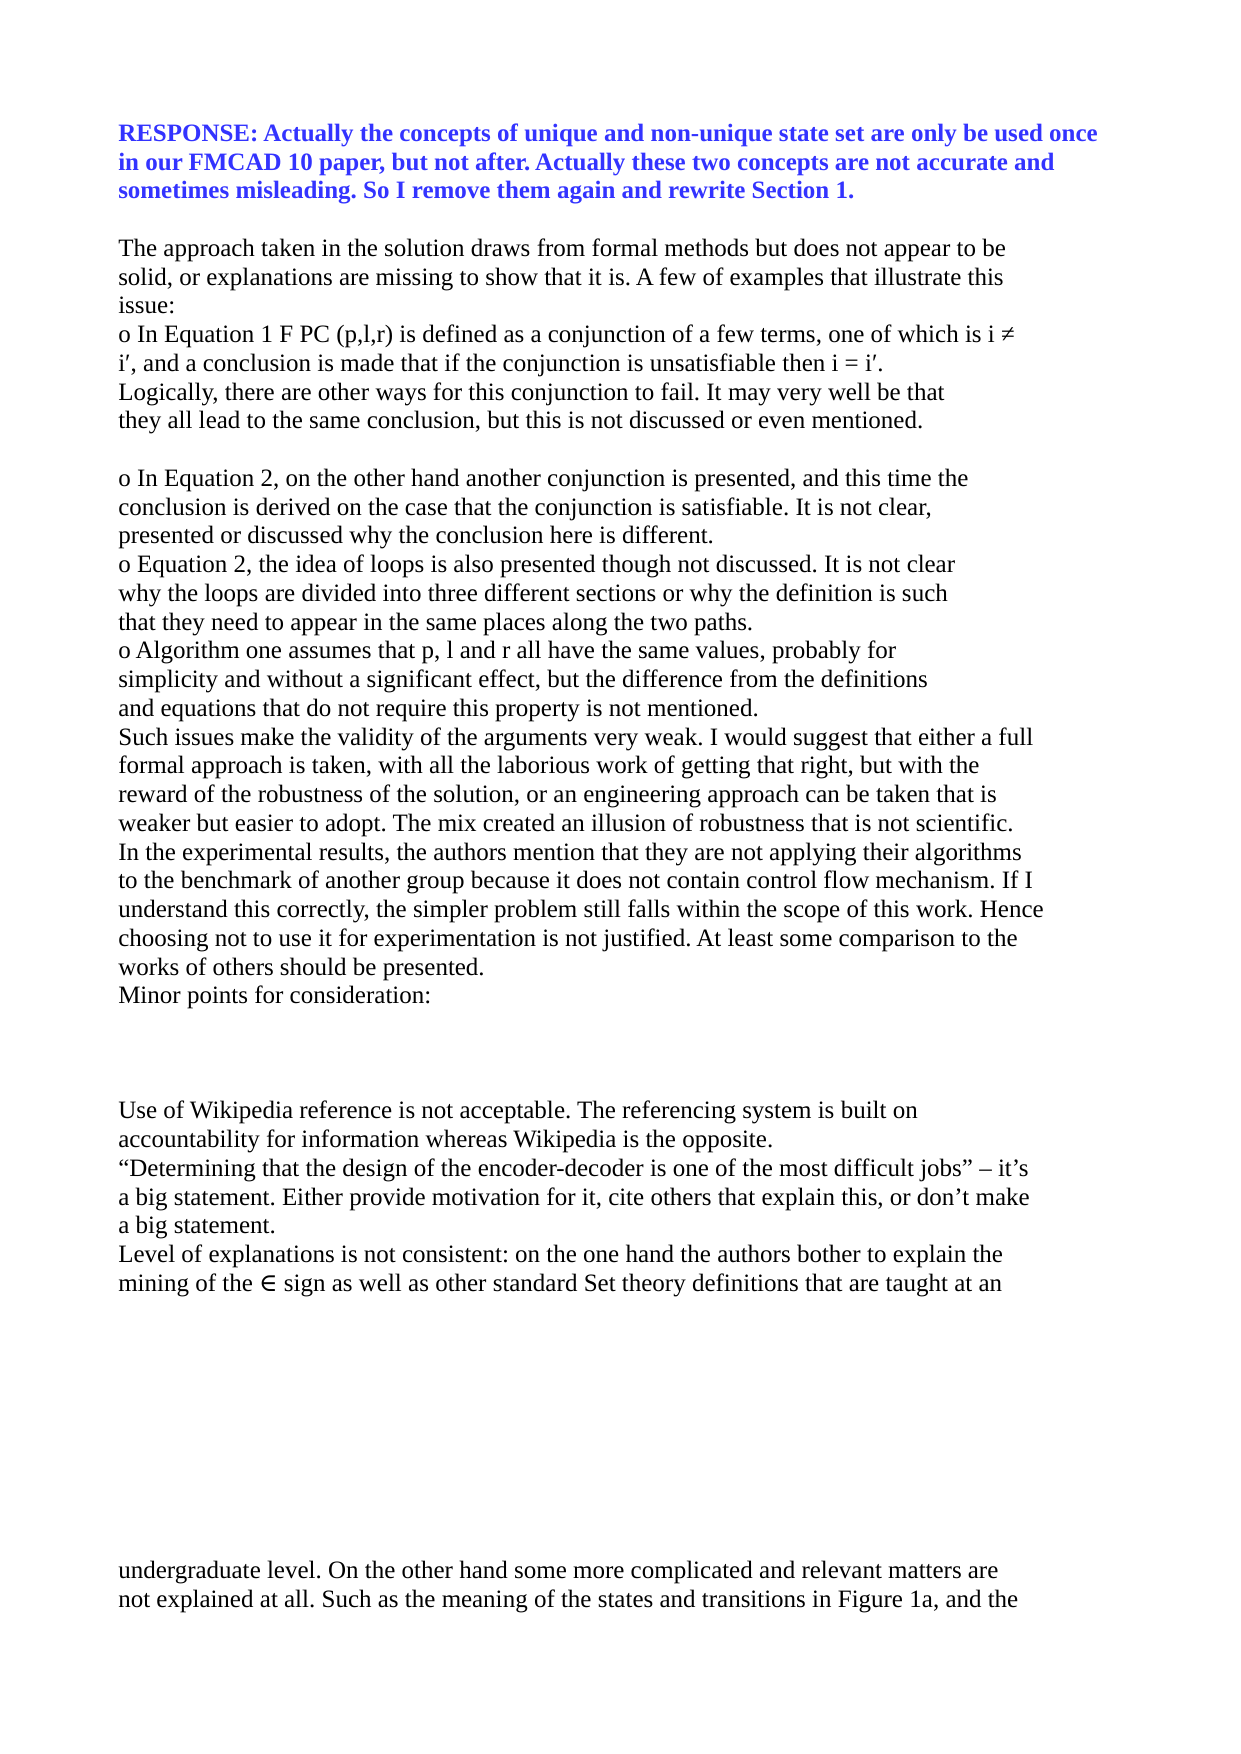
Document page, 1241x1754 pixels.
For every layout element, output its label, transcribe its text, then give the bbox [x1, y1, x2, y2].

text Minor points for consideration: [118, 981, 1122, 1009]
text and equations that do not require this property is not mentioned. [118, 693, 1122, 722]
text  [118, 1498, 1122, 1527]
text Level of explanations is not consistent: on the one hand the authors bother to explain the [118, 1239, 1122, 1268]
text o In Equation 2, on the other hand another conjunction is presented, and this time the [118, 463, 1122, 492]
text why the loops are divided into three different sections or why the definition is such [118, 578, 1122, 607]
text that they need to appear in the same places along the two paths. [118, 607, 1122, 636]
text  [118, 1354, 1122, 1383]
text The approach taken in the solution draws from formal methods but does not appear to be [118, 233, 1122, 262]
text “Determining that the design of the encoder-decoder is one of the most difficult jobs” – it’s [118, 1153, 1122, 1182]
text reward of the robustness of the solution, or an engineering approach can be taken that is [118, 779, 1122, 808]
text not explained at all. Such as the meaning of the states and transitions in Figure 1a, and the [118, 1584, 1122, 1613]
text a big statement. Either provide motivation for it, cite others that explain this, or don’t make [118, 1182, 1122, 1211]
text choosing not to use it for experimentation is not justified. At least some comparison to the [118, 923, 1122, 952]
text simplicity and without a significant effect, but the difference from the definitions [118, 664, 1122, 693]
text  [118, 1441, 1122, 1469]
text undergraduate level. On the other hand some more complicated and relevant matters are [118, 1556, 1122, 1584]
text  [118, 1038, 1122, 1067]
text Such issues make the validity of the arguments very weak. I would suggest that either a full [118, 722, 1122, 751]
text RESPONSE: Actually the concepts of unique and non-unique state set are only be used once in our FMCAD 10 paper, but not after. Actually these two concepts are not accurate and sometimes misleading. So I remove them again and rewrite Section 1. [118, 118, 1122, 204]
text  [118, 1326, 1122, 1354]
text  [118, 1067, 1122, 1096]
text understand this correctly, the simpler problem still falls within the scope of this work. Hence [118, 894, 1122, 923]
text In the experimental results, the authors mention that they are not applying their algorithms [118, 837, 1122, 866]
text weaker but easier to adopt. The mix created an illusion of robustness that is not scientific. [118, 808, 1122, 837]
text o In Equation 1 F PC (p,l,r) is defined as a conjunction of a few terms, one of which is i ≠ [118, 319, 1122, 348]
text presented or discussed why the conclusion here is different. [118, 521, 1122, 549]
text o Equation 2, the idea of loops is also presented though not discussed. It is not clear [118, 549, 1122, 578]
text  [118, 1469, 1122, 1498]
text solid, or explanations are missing to show that it is. A few of examples that illustrate this [118, 262, 1122, 291]
text Logically, there are other ways for this conjunction to fail. It may very well be that [118, 377, 1122, 406]
text conclusion is derived on the case that the conjunction is satisfiable. It is not clear, [118, 492, 1122, 521]
text  [118, 1009, 1122, 1038]
text works of others should be presented. [118, 952, 1122, 981]
text issue: [118, 291, 1122, 319]
text to the benchmark of another group because it does not contain control flow mechanism. If I [118, 866, 1122, 894]
text i′, and a conclusion is made that if the conjunction is unsatisfiable then i = i′. [118, 348, 1122, 377]
text they all lead to the same conclusion, but this is not discussed or even mentioned. [118, 406, 1122, 434]
text o Algorithm one assumes that p, l and r all have the same values, probably for [118, 636, 1122, 664]
text formal approach is taken, with all the laborious work of getting that right, but with the [118, 751, 1122, 779]
text a big statement. [118, 1211, 1122, 1239]
text  [118, 1527, 1122, 1556]
text  [118, 1383, 1122, 1412]
text mining of the ∈ sign as well as other standard Set theory definitions that are taught at an [118, 1268, 1122, 1297]
text Use of Wikipedia reference is not acceptable. The referencing system is built on [118, 1096, 1122, 1124]
text accountability for information whereas Wikipedia is the opposite. [118, 1124, 1122, 1153]
text  [118, 1297, 1122, 1326]
text  [118, 1412, 1122, 1441]
